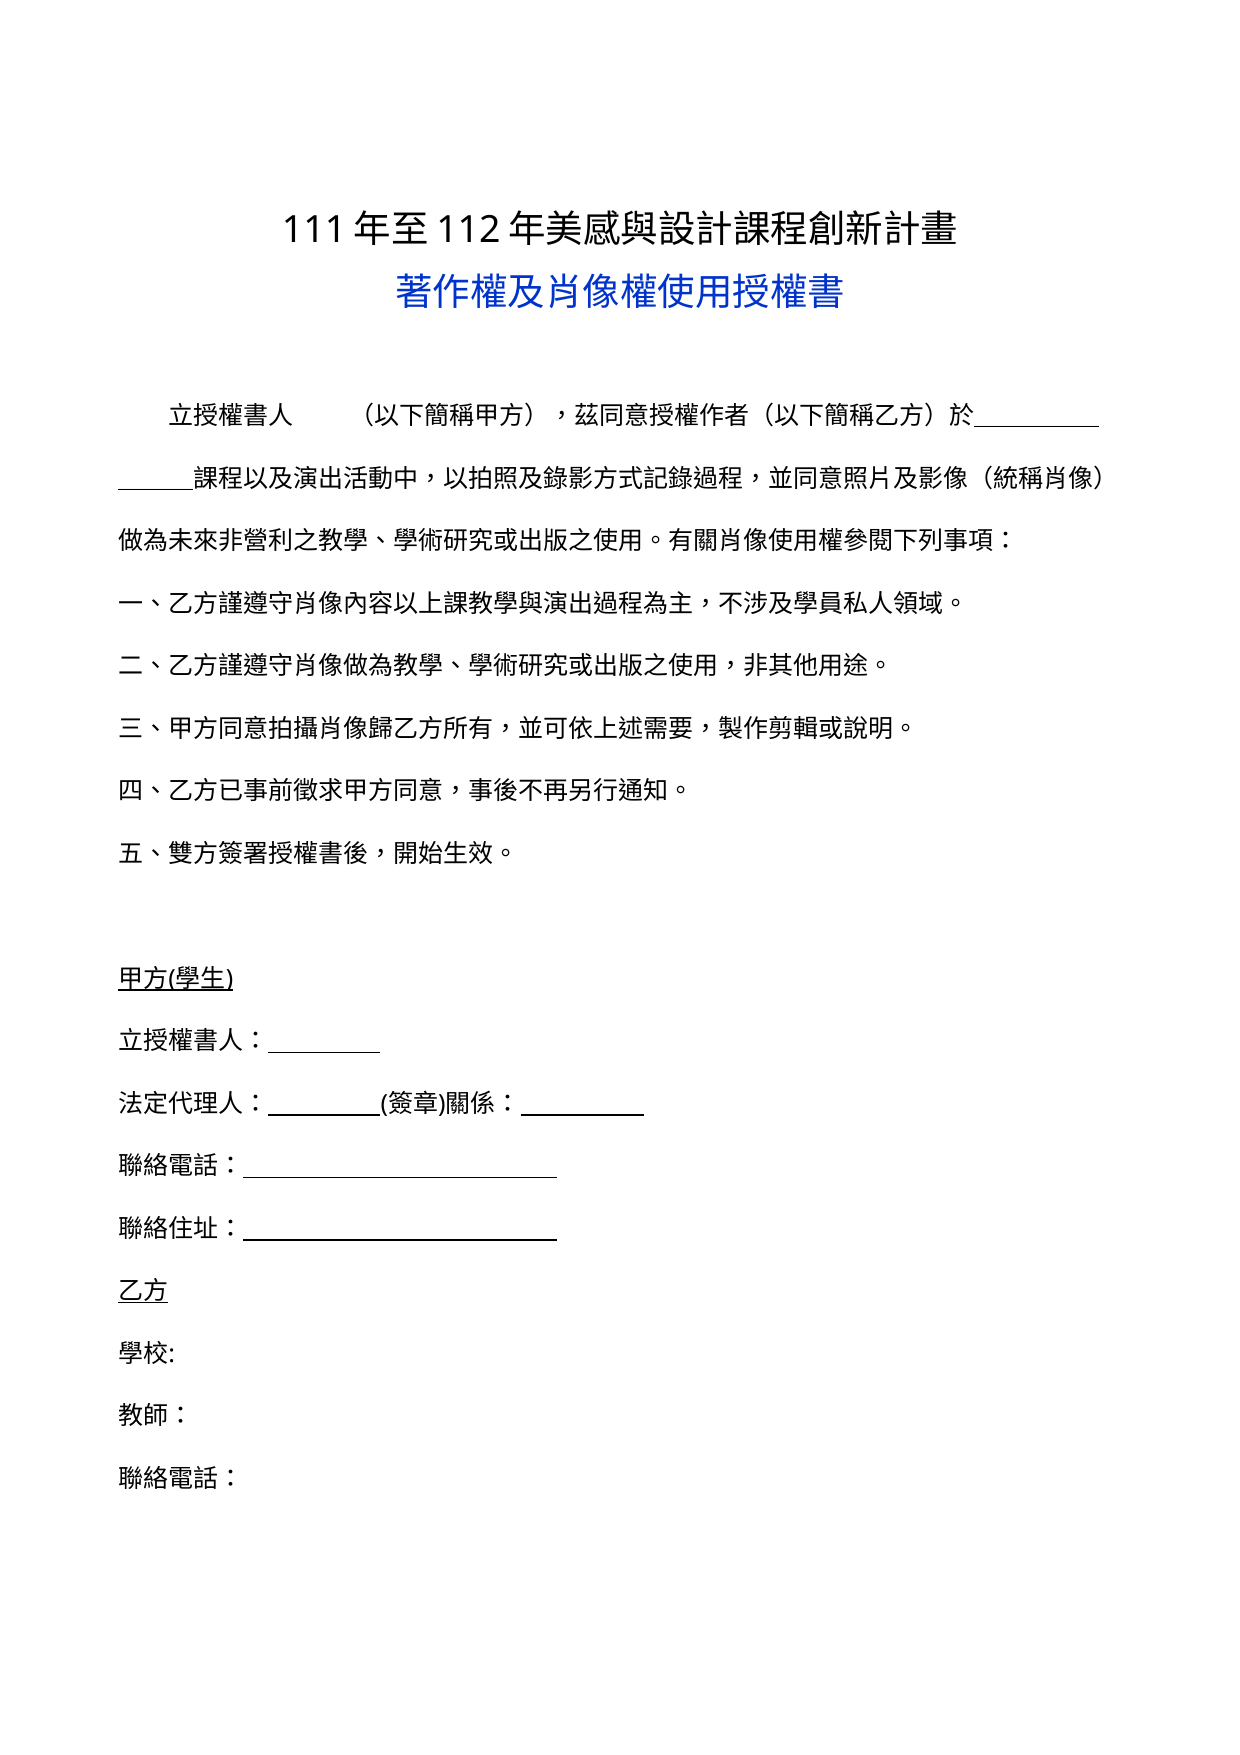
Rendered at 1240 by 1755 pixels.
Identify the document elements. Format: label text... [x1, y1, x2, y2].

text 立授權書人： [118, 997, 1121, 1059]
text 聯絡住址： [118, 1184, 1121, 1247]
text 111年至112年美感與設計課程創新計畫 [118, 184, 1121, 247]
text 立授權書人 （以下簡稱甲方），茲同意授權作者（以下簡稱乙方）於＿＿＿＿＿＿＿＿課程以及演出活動中，以拍照及錄影方式記錄過程，並同意照片及影像（統稱肖像）做為未來非營利之教學、學術研究或出版之使用。有關肖像使用權參閱下列事項： [118, 372, 1121, 559]
text 乙方 [118, 1247, 1121, 1309]
text 二、乙方謹遵守肖像做為教學、學術研究或出版之使用，非其他用途。 [118, 622, 1121, 684]
text 聯絡電話： [118, 1434, 1121, 1497]
text 法定代理人： (簽章)關係： [118, 1059, 1121, 1122]
text 著作權及肖像權使用授權書 [118, 247, 1121, 309]
text 三、甲方同意拍攝肖像歸乙方所有，並可依上述需要，製作剪輯或說明。 [118, 684, 1121, 747]
text 一、乙方謹遵守肖像內容以上課教學與演出過程為主，不涉及學員私人領域。 [118, 559, 1121, 622]
text 五、雙方簽署授權書後，開始生效。 [118, 809, 1121, 872]
text 教師： [118, 1372, 1121, 1434]
text 四、乙方已事前徵求甲方同意，事後不再另行通知。 [118, 747, 1121, 809]
text 學校: [118, 1309, 1121, 1372]
text 甲方(學生) [118, 934, 1121, 997]
text 聯絡電話： [118, 1122, 1121, 1184]
